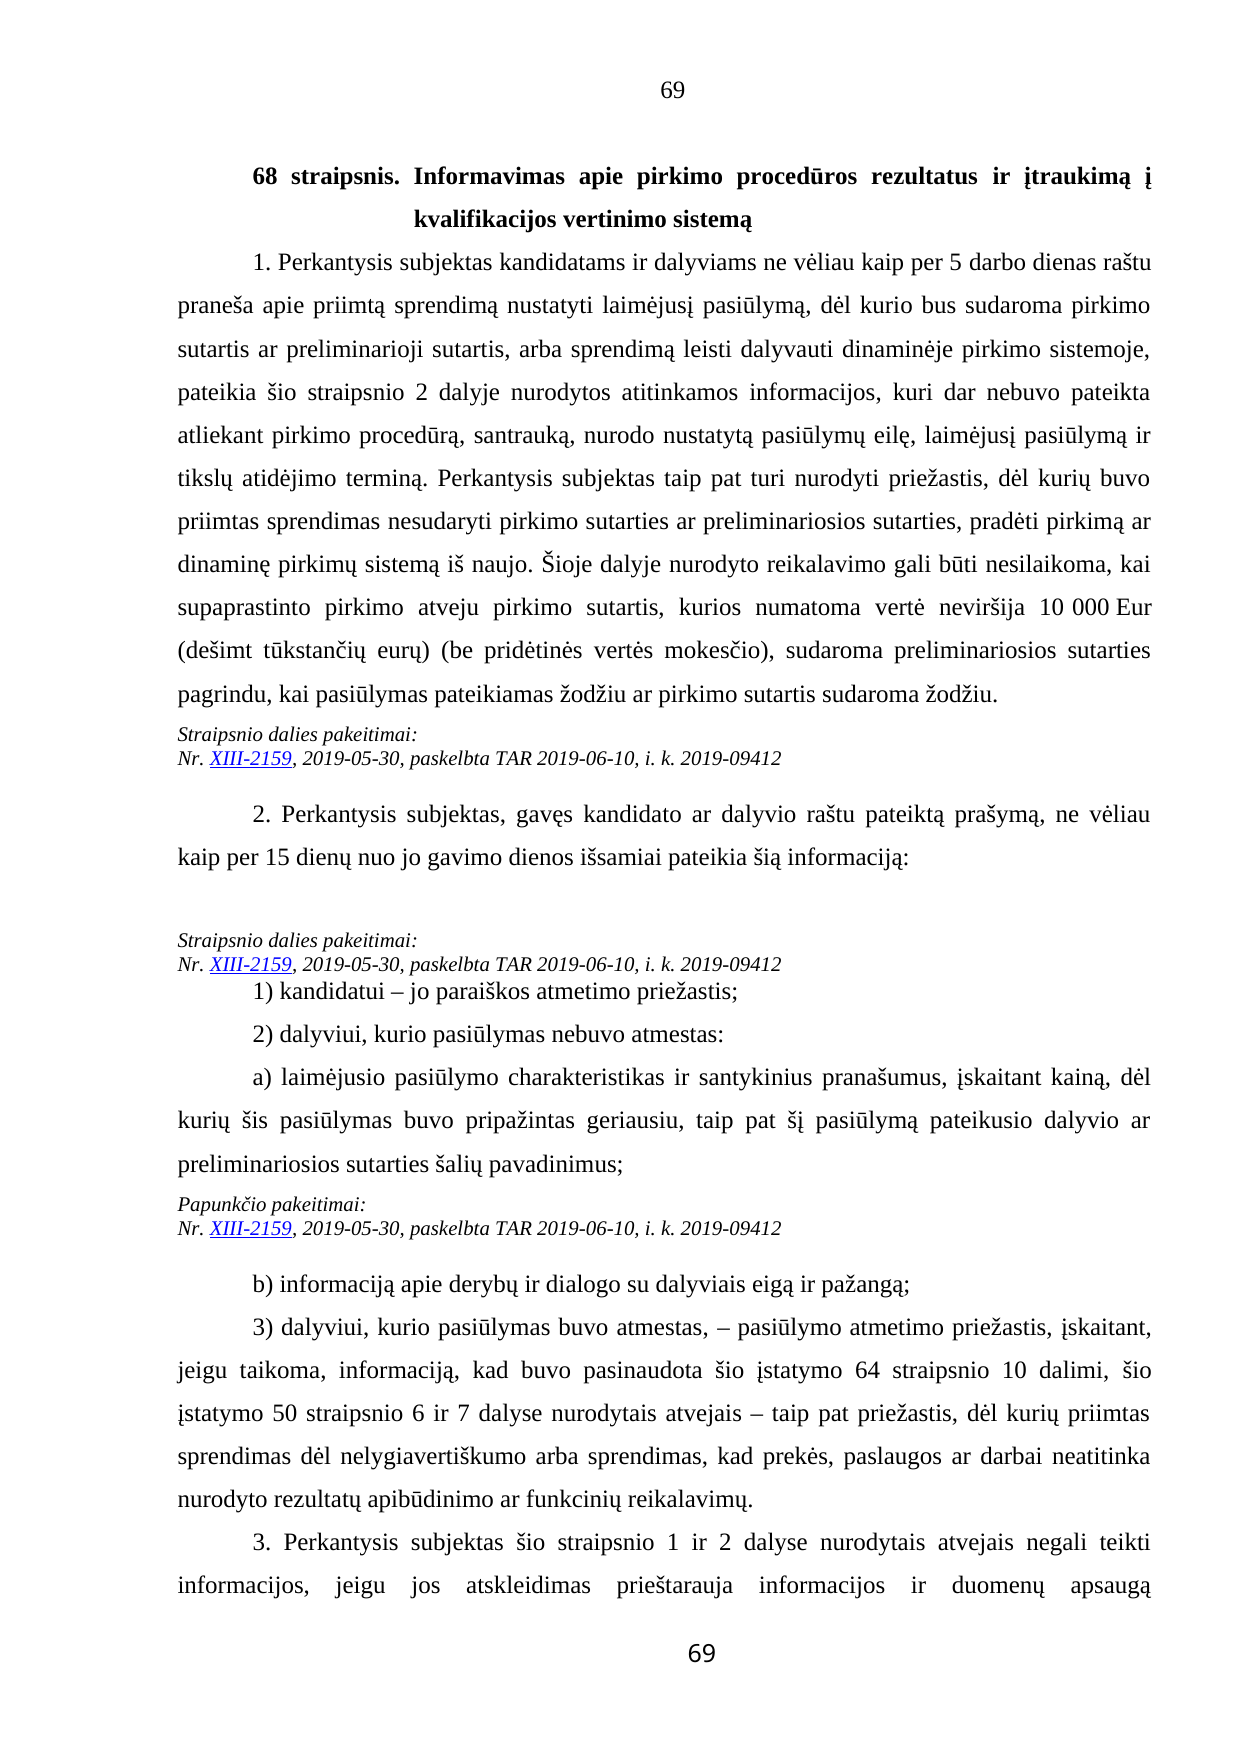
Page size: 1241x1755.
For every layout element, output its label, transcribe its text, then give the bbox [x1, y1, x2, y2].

text 1. Perkantysis subjektas kandidatams ir dalyviams ne vėliau kaip per 5 darbo dienas raštu praneša apie priimtą sprendimą nustatyti laimėjusį pasiūlymą, dėl kurio bus sudaroma pirkimo sutartis ar preliminarioji sutartis, arba sprendimą leisti dalyvauti dinaminėje pirkimo sistemoje, pateikia šio straipsnio 2 dalyje nurodytos atitinkamos informacijos, kuri dar nebuvo pateikta atliekant pirkimo procedūrą, santrauką, nurodo nustatytą pasiūlymų eilę, laimėjusį pasiūlymą ir tikslų atidėjimo terminą. Perkantysis subjektas taip pat turi nurodyti priežastis, dėl kurių buvo priimtas sprendimas nesudaryti pirkimo sutarties ar preliminariosios sutarties, pradėti pirkimą ar dinaminę pirkimų sistemą iš naujo. Šioje dalyje nurodyto reikalavimo gali būti nesilaikoma, kai supaprastinto pirkimo atveju pirkimo sutartis, kurios numatoma vertė neviršija 10 000 Eur (dešimt tūkstančių eurų) (be pridėtinės vertės mokesčio), sudaroma preliminariosios sutarties pagrindu, kai pasiūlymas pateikiamas žodžiu ar pirkimo sutartis sudaroma žodžiu. [177, 247, 1152, 707]
text Nr. XIII-2159, 2019-05-30, paskelbta TAR 2019-06-10, i. k. 2019-09412 [177, 1216, 1152, 1240]
text 68 straipsnis. Informavimas apie pirkimo procedūros rezultatus ir įtraukimą į kvalifikacijos vertinimo sistemą [252, 161, 1152, 233]
text Straipsnio dalies pakeitimai: [177, 928, 1152, 952]
text Straipsnio dalies pakeitimai: [177, 722, 1152, 746]
text 2. Perkantysis subjektas, gavęs kandidato ar dalyvio raštu pateiktą prašymą, ne vėliau kaip per 15 dienų nuo jo gavimo dienos išsamiai pateikia šią informaciją: [177, 799, 1152, 871]
text Nr. XIII-2159, 2019-05-30, paskelbta TAR 2019-06-10, i. k. 2019-09412 [177, 952, 1152, 976]
text b) informaciją apie derybų ir dialogo su dalyviais eigą ir pažangą; [177, 1269, 1152, 1297]
text Papunkčio pakeitimai: [177, 1192, 1152, 1216]
text 2) dalyviui, kurio pasiūlymas nebuvo atmestas: [177, 1019, 1152, 1048]
text Nr. XIII-2159, 2019-05-30, paskelbta TAR 2019-06-10, i. k. 2019-09412 [177, 746, 1152, 770]
text 1) kandidatui – jo paraiškos atmetimo priežastis; [177, 976, 1152, 1005]
text 3. Perkantysis subjektas šio straipsnio 1 ir 2 dalyse nurodytais atvejais negali teikti informacijos, jeigu jos atskleidimas prieštarauja informacijos ir duomenų apsaugą [177, 1527, 1152, 1599]
text 3) dalyviui, kurio pasiūlymas buvo atmestas, – pasiūlymo atmetimo priežastis, įskaitant, jeigu taikoma, informaciją, kad buvo pasinaudota šio įstatymo 64 straipsnio 10 dalimi, šio įstatymo 50 straipsnio 6 ir 7 dalyse nurodytais atvejais – taip pat priežastis, dėl kurių priimtas sprendimas dėl nelygiavertiškumo arba sprendimas, kad prekės, paslaugos ar darbai neatitinka nurodyto rezultatų apibūdinimo ar funkcinių reikalavimų. [177, 1312, 1152, 1513]
text a) laimėjusio pasiūlymo charakteristikas ir santykinius pranašumus, įskaitant kainą, dėl kurių šis pasiūlymas buvo pripažintas geriausiu, taip pat šį pasiūlymą pateikusio dalyvio ar preliminariosios sutarties šalių pavadinimus; [177, 1062, 1152, 1177]
